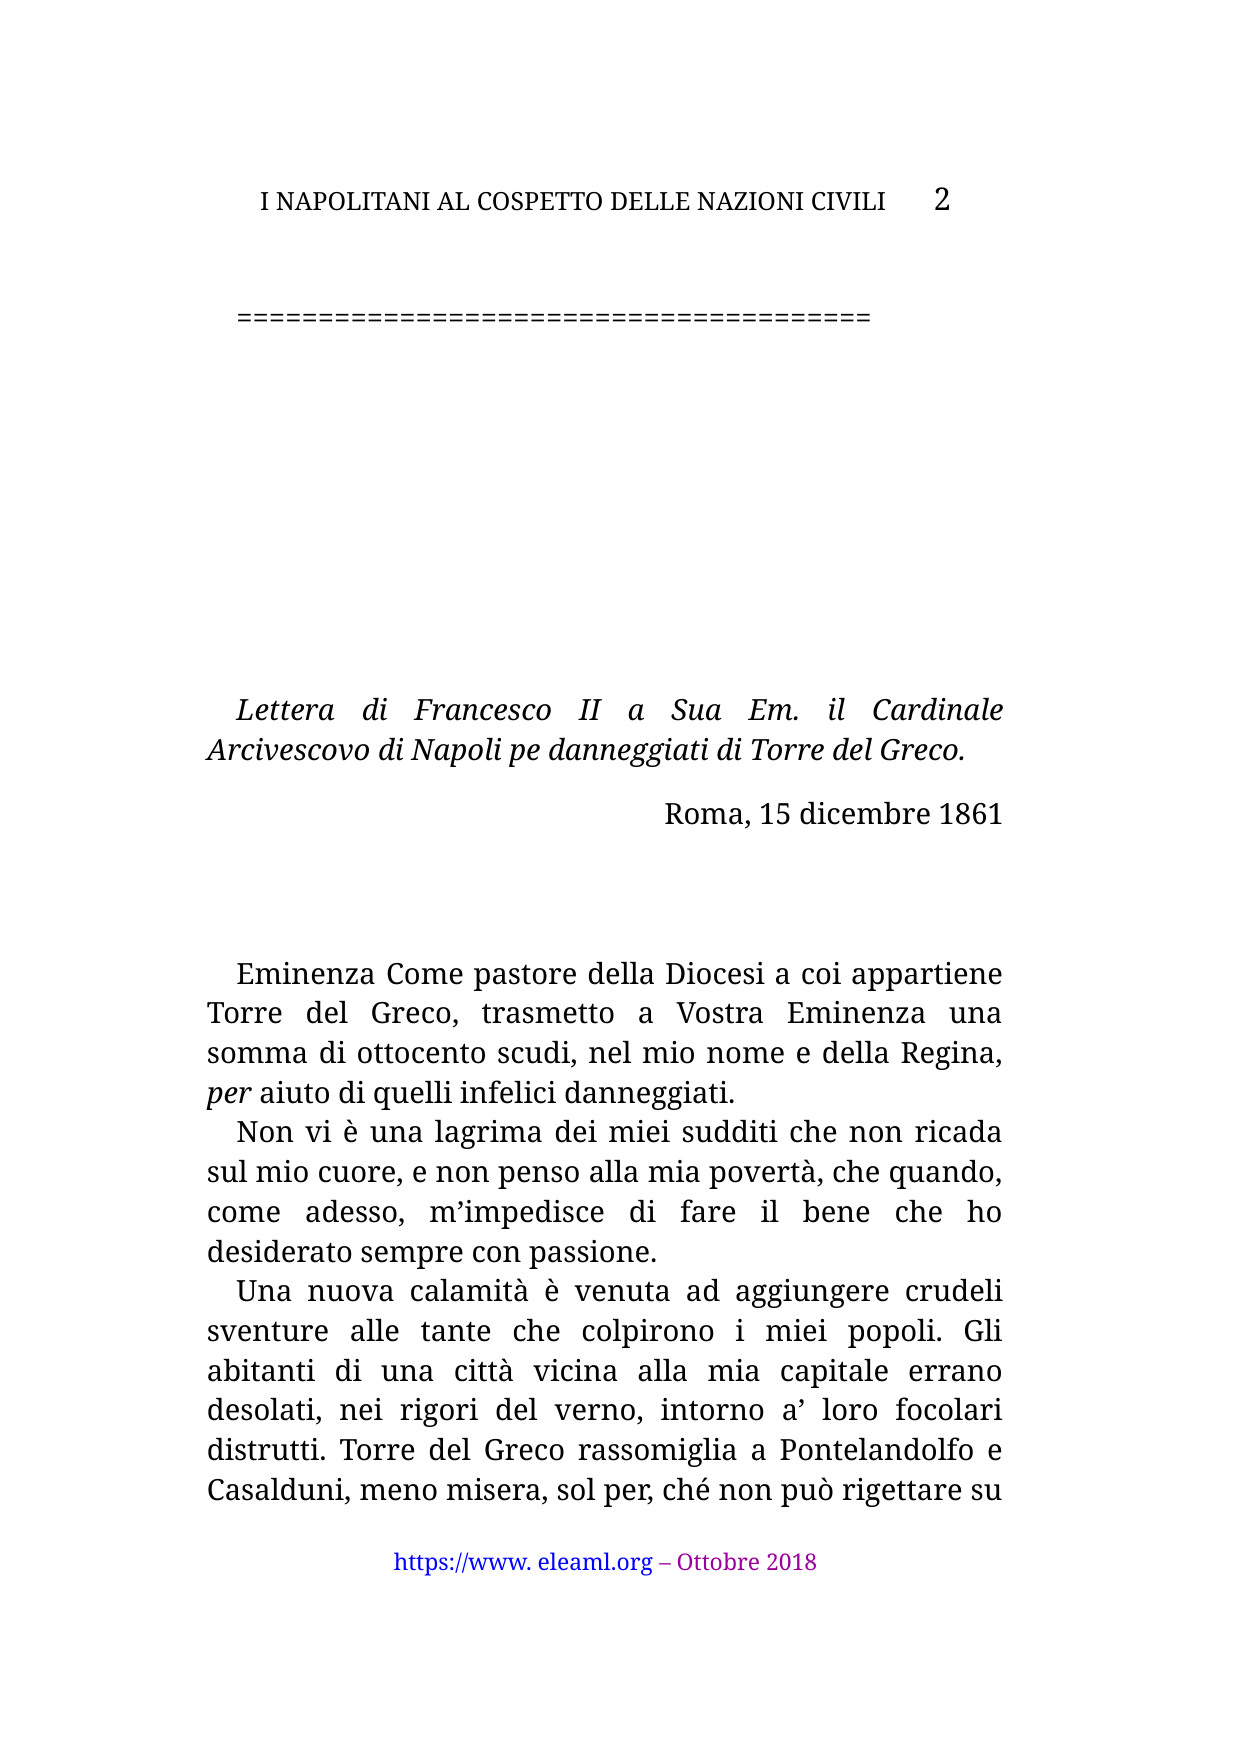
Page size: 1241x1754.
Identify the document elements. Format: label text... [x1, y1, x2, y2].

text Una nuova calamità è venuta ad aggiungere crudeli sventure alle tante che colpirono i miei popoli. Gli abitanti di una città vicina alla mia capitale errano desolati, nei rigori del verno, intorno a’ loro focolari distrutti. Torre del Greco rassomiglia a Pontelandolfo e Casalduni, meno misera, sol per, ché non può rigettare su [207, 1271, 1004, 1509]
text Non vi è una lagrima dei miei sudditi che non ricada sul mio cuore, e non penso alla mia povertà, che quando, come adesso, m’impedisce di fare il bene che ho desiderato sempre con passione. [207, 1112, 1004, 1271]
text Eminenza Come pastore della Diocesi a coi appartiene Torre del Greco, trasmetto a Vostra Eminenza una somma di ottocento scudi, nel mio nome e della Regina, per aiuto di quelli infelici danneggiati. [207, 953, 1004, 1112]
text Lettera di Francesco II a Sua Em. il Cardinale Arcivescovo di Napoli pe danneggiati di Torre del Greco. [207, 689, 1004, 769]
text ======================================= [207, 297, 1004, 337]
text Roma, 15 dicembre 1861 [207, 793, 1004, 833]
